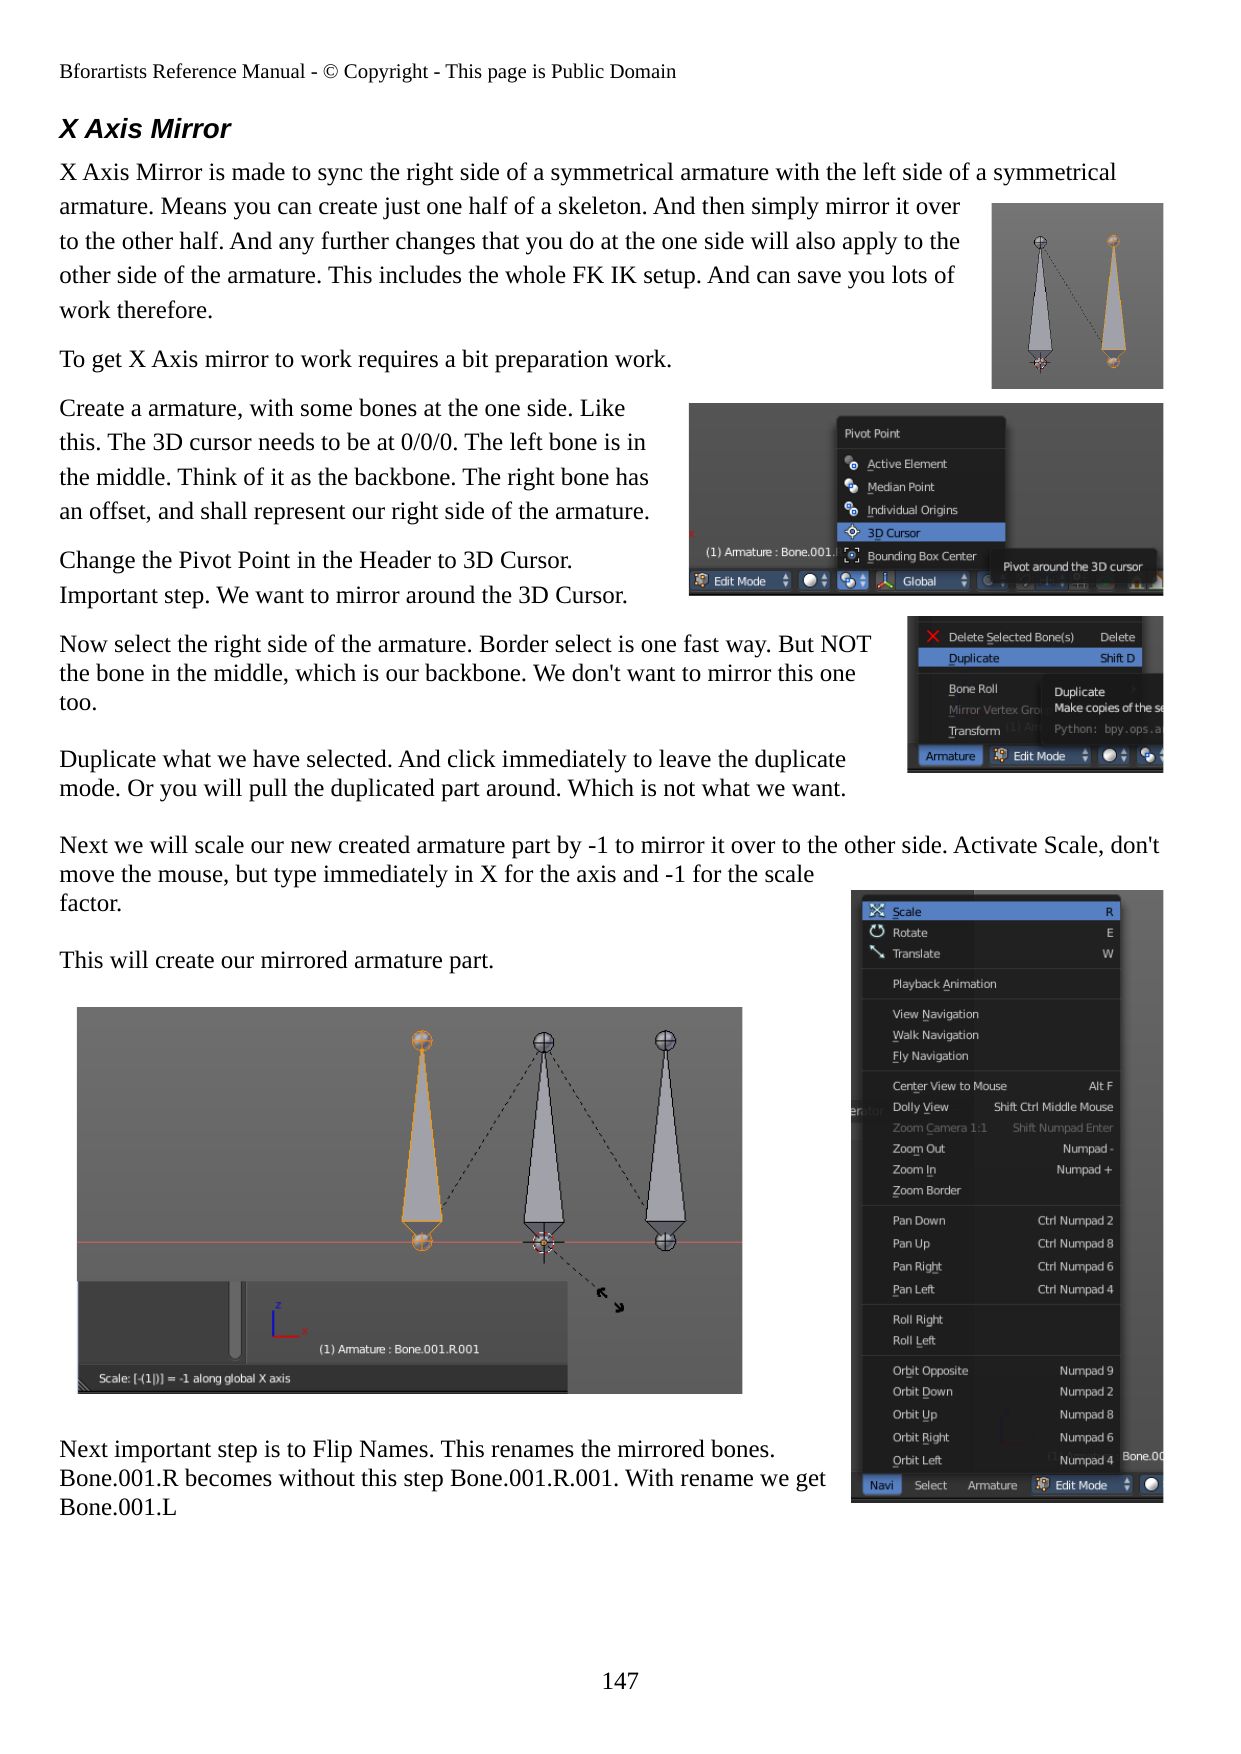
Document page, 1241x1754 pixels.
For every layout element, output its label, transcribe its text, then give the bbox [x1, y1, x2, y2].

text To get X Axis mirror to work requires a bit preparation work. [59, 344, 991, 373]
text This will create our mirrored armature part. [59, 945, 851, 974]
text Create a armature, with some bones at the one side. Like this. The 3D cursor needs to be at 0/0/0. The left bone is in the middle. Think of it as the backbone. The right bone has an offset, and shall represent our right side of the armature. [59, 393, 1181, 525]
subtitle X Axis Mirror [59, 113, 1181, 144]
text Now select the right side of the armature. Border select is one fast way. But NOT the bone in the middle, which is our backbone. We don't want to mirror this one too. [59, 629, 907, 715]
text Change the Pivot Point in the Header to 3D Cursor. Important step. We want to mirror around the 3D Cursor. [59, 546, 1181, 609]
text X Axis Mirror is made to sync the right side of a symmetrical armature with the left side of a symmetrical armature. Means you can create just one half of a skeleton. And then simply mirror it over to the other half. And any further changes that you do at the one side will also apply to the other side of the armature. This includes the whole FK IK setup. And can save you lots of work therefore. [59, 157, 1181, 324]
picture [991, 203, 1164, 389]
text Next important step is to Flip Names. This renames the mirrored bones. Bone.001.R becomes without this step Bone.001.R.001. With rename we get Bone.001.L [59, 1434, 1181, 1520]
picture [907, 616, 1164, 773]
text Next we will scale our new created armature part by -1 to mirror it over to the other side. Activate Scale, don't move the mouse, but type immediately in X for the axis and -1 for the scale factor. [59, 830, 1181, 917]
picture [688, 403, 1164, 596]
picture [851, 890, 1164, 1503]
picture [76, 1007, 743, 1394]
text Duplicate what we have selected. And click immediately to leave the duplicate mode. Or you will pull the duplicated part around. Which is not what we want. [59, 744, 1181, 802]
